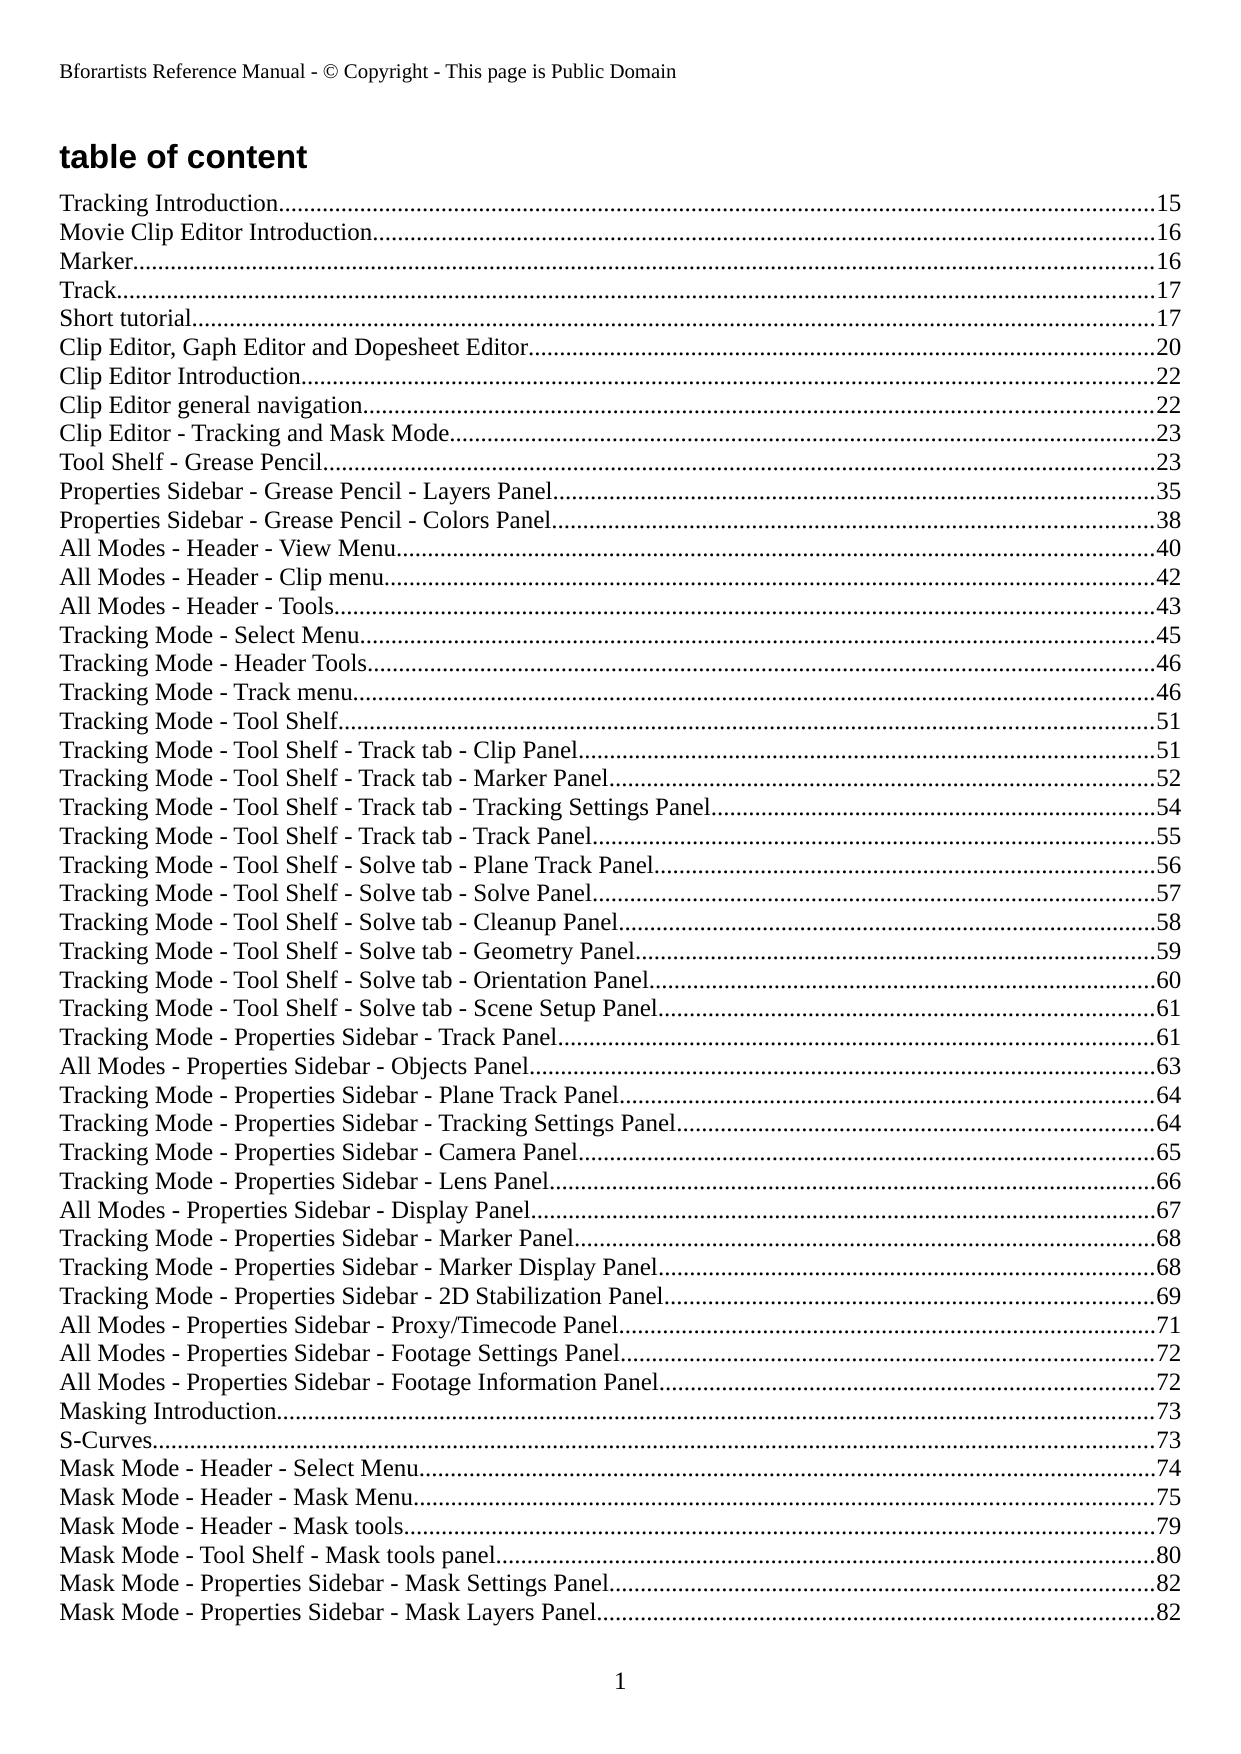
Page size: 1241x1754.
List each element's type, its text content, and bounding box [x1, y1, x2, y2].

text All Modes - Properties Sidebar - Proxy/Timecode Panel 71 [59, 1310, 1181, 1338]
text Tracking Mode - Tool Shelf - Track tab - Clip Panel 51 [59, 735, 1181, 763]
text All Modes - Header - Tools 43 [59, 591, 1181, 620]
text Tracking Mode - Select Menu 45 [59, 620, 1181, 648]
subtitle table of content [59, 138, 1181, 176]
text Masking Introduction 73 [59, 1396, 1181, 1425]
text All Modes - Properties Sidebar - Footage Information Panel 72 [59, 1367, 1181, 1396]
text All Modes - Properties Sidebar - Footage Settings Panel 72 [59, 1338, 1181, 1367]
text Tool Shelf - Grease Pencil 23 [59, 447, 1181, 476]
text Mask Mode - Header - Select Menu 74 [59, 1453, 1181, 1482]
text Tracking Mode - Tool Shelf 51 [59, 706, 1181, 735]
text Tracking Mode - Properties Sidebar - Lens Panel 66 [59, 1166, 1181, 1195]
text Clip Editor general navigation 22 [59, 390, 1181, 418]
text Tracking Mode - Tool Shelf - Solve tab - Orientation Panel 60 [59, 965, 1181, 993]
text Tracking Mode - Tool Shelf - Solve tab - Geometry Panel 59 [59, 936, 1181, 965]
text Tracking Mode - Tool Shelf - Solve tab - Plane Track Panel 56 [59, 850, 1181, 878]
text Mask Mode - Header - Mask Menu 75 [59, 1482, 1181, 1511]
text Tracking Mode - Properties Sidebar - Tracking Settings Panel 64 [59, 1108, 1181, 1137]
text All Modes - Properties Sidebar - Display Panel 67 [59, 1195, 1181, 1223]
text Tracking Mode - Properties Sidebar - Track Panel 61 [59, 1022, 1181, 1051]
text All Modes - Header - View Menu 40 [59, 533, 1181, 562]
text S-Curves 73 [59, 1425, 1181, 1453]
text Clip Editor - Tracking and Mask Mode 23 [59, 418, 1181, 447]
text Mask Mode - Properties Sidebar - Mask Layers Panel 82 [59, 1597, 1181, 1626]
text Tracking Mode - Tool Shelf - Solve tab - Solve Panel 57 [59, 878, 1181, 907]
text Mask Mode - Header - Mask tools 79 [59, 1511, 1181, 1540]
text Marker 16 [59, 246, 1181, 275]
text Tracking Mode - Tool Shelf - Solve tab - Scene Setup Panel 61 [59, 993, 1181, 1022]
text Mask Mode - Tool Shelf - Mask tools panel 80 [59, 1540, 1181, 1568]
text Tracking Mode - Tool Shelf - Track tab - Tracking Settings Panel 54 [59, 792, 1181, 821]
text Properties Sidebar - Grease Pencil - Layers Panel 35 [59, 476, 1181, 505]
text Track 17 [59, 275, 1181, 303]
text Tracking Mode - Track menu 46 [59, 677, 1181, 706]
text Movie Clip Editor Introduction 16 [59, 217, 1181, 246]
text All Modes - Header - Clip menu 42 [59, 562, 1181, 591]
text Tracking Mode - Tool Shelf - Track tab - Track Panel 55 [59, 821, 1181, 850]
text Tracking Mode - Properties Sidebar - 2D Stabilization Panel 69 [59, 1281, 1181, 1310]
text Tracking Mode - Tool Shelf - Solve tab - Cleanup Panel 58 [59, 907, 1181, 936]
text Tracking Mode - Properties Sidebar - Marker Display Panel 68 [59, 1252, 1181, 1281]
text Tracking Mode - Header Tools 46 [59, 648, 1181, 677]
text Tracking Mode - Tool Shelf - Track tab - Marker Panel 52 [59, 763, 1181, 792]
text All Modes - Properties Sidebar - Objects Panel 63 [59, 1051, 1181, 1080]
text Properties Sidebar - Grease Pencil - Colors Panel 38 [59, 505, 1181, 533]
text Tracking Mode - Properties Sidebar - Marker Panel 68 [59, 1223, 1181, 1252]
text Tracking Mode - Properties Sidebar - Camera Panel 65 [59, 1137, 1181, 1166]
text Mask Mode - Properties Sidebar - Mask Settings Panel 82 [59, 1568, 1181, 1597]
text Clip Editor, Gaph Editor and Dopesheet Editor 20 [59, 332, 1181, 361]
text Tracking Mode - Properties Sidebar - Plane Track Panel 64 [59, 1080, 1181, 1108]
text Short tutorial 17 [59, 303, 1181, 332]
text Clip Editor Introduction 22 [59, 361, 1181, 390]
text Tracking Introduction 15 [59, 188, 1181, 217]
